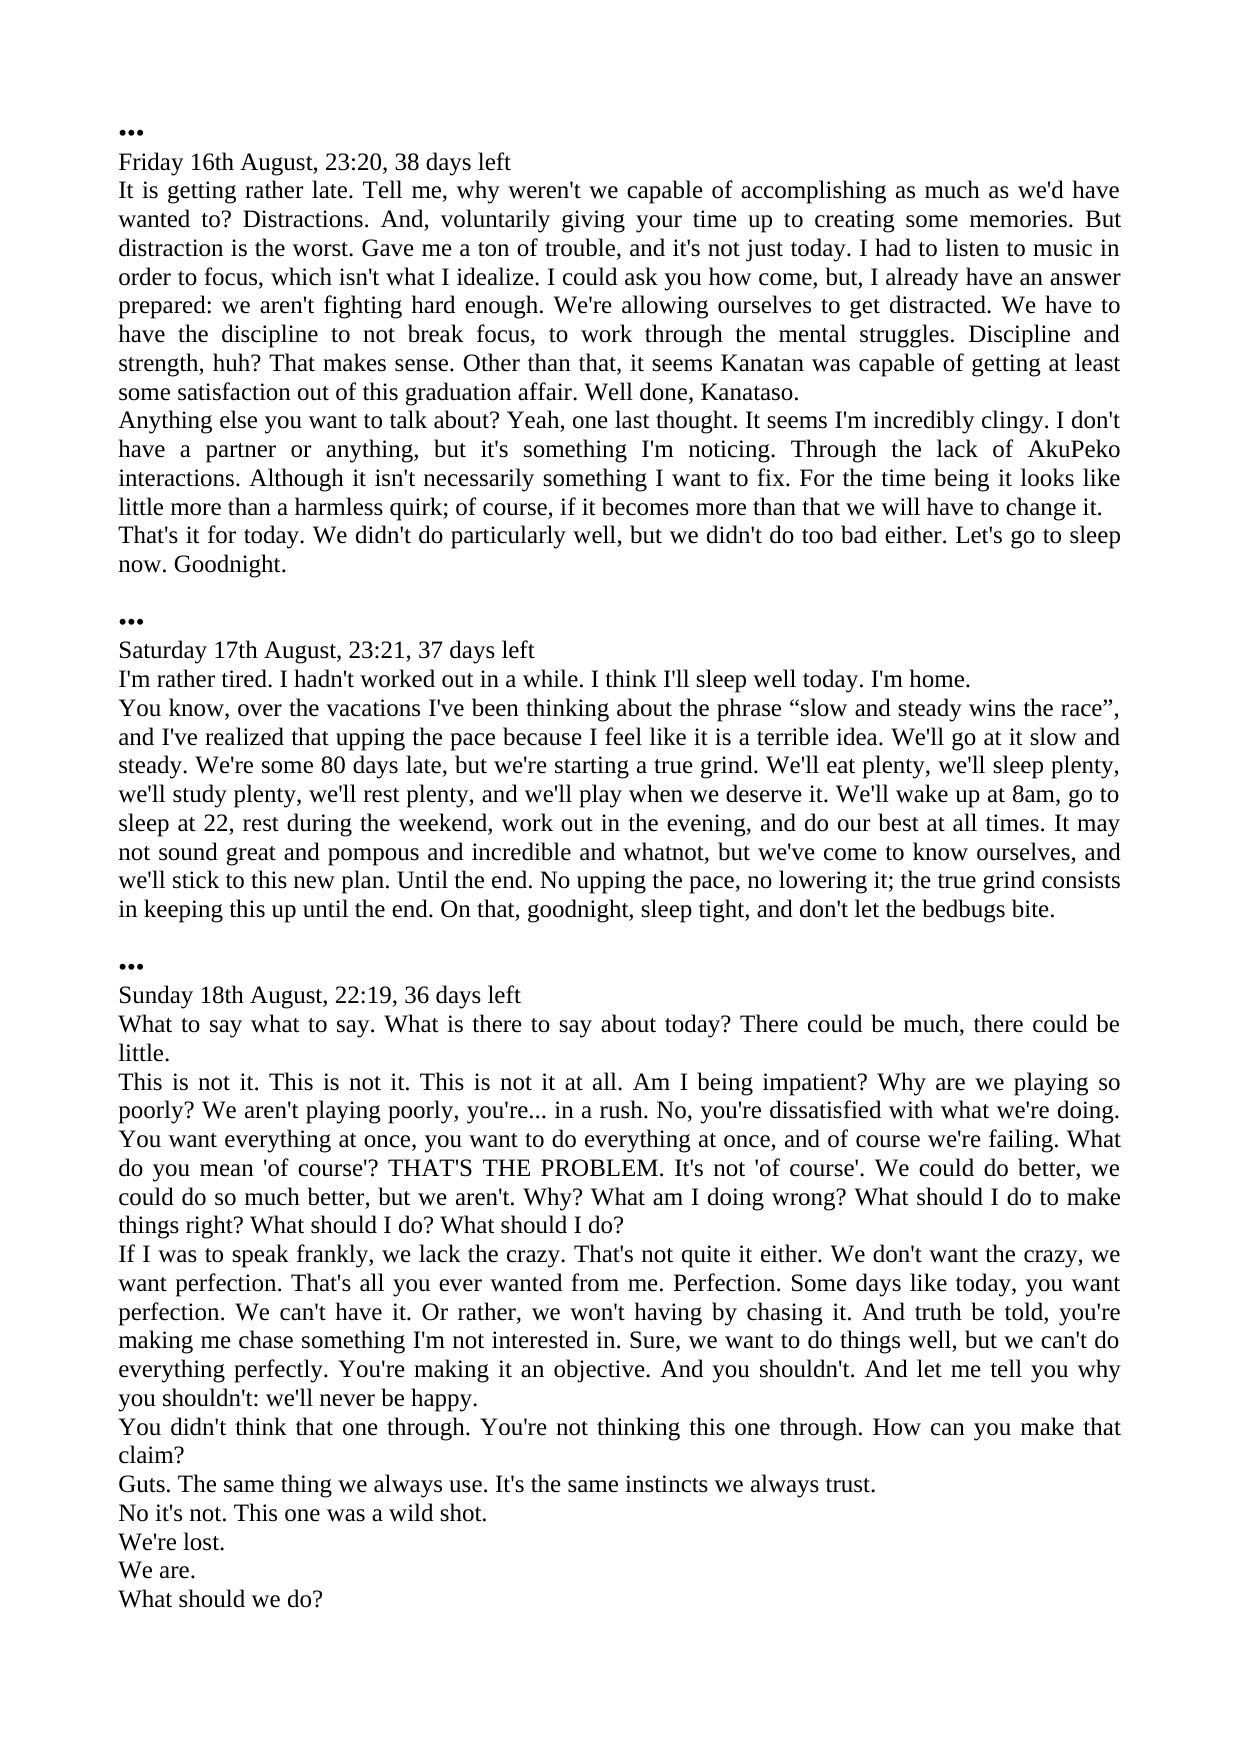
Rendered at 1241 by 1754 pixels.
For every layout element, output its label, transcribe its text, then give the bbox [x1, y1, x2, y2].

text It is getting rather late. Tell me, why weren't we capable of accomplishing as much as we'd have wanted to? Distractions. And, voluntarily giving your time up to creating some memories. But distraction is the worst. Gave me a ton of trouble, and it's not just today. I had to listen to music in order to focus, which isn't what I idealize. I could ask you how come, but, I already have an answer prepared: we aren't fighting hard enough. We're allowing ourselves to get distracted. We have to have the discipline to not break focus, to work through the mental struggles. Discipline and strength, huh? That makes sense. Other than that, it seems Kanatan was capable of getting at least some satisfaction out of this graduation affair. Well done, Kanataso. [118, 176, 1122, 406]
text ••• [118, 607, 1122, 636]
text What should we do? [118, 1584, 1122, 1613]
text If I was to speak frankly, we lack the crazy. That's not quite it either. We don't want the crazy, we want perfection. That's all you ever wanted from me. Perfection. Some days like today, you want perfection. We can't have it. Or rather, we won't having by chasing it. And truth be told, you're making me chase something I'm not interested in. Sure, we want to do things well, but we can't do everything perfectly. You're making it an objective. And you shouldn't. And let me tell you why you shouldn't: we'll never be happy. [118, 1239, 1122, 1412]
text I'm rather tired. I hadn't worked out in a while. I think I'll sleep well today. I'm home. [118, 664, 1122, 693]
text No it's not. This one was a wild shot. [118, 1498, 1122, 1527]
text You know, over the vacations I've been thinking about the phrase “slow and steady wins the race”, and I've realized that upping the pace because I feel like it is a terrible idea. We'll go at it slow and steady. We're some 80 days late, but we're starting a true grind. We'll eat plenty, we'll sleep plenty, we'll study plenty, we'll rest plenty, and we'll play when we deserve it. We'll wake up at 8am, go to sleep at 22, rest during the weekend, work out in the evening, and do our best at all times. It may not sound great and pompous and incredible and whatnot, but we've come to know ourselves, and we'll stick to this new plan. Until the end. No upping the pace, no lowering it; the true grind consists in keeping this up until the end. On that, goodnight, sleep tight, and don't let the bedbugs bite. [118, 693, 1122, 923]
text Saturday 17th August, 23:21, 37 days left [118, 636, 1122, 664]
text You didn't think that one through. You're not thinking this one through. How can you make that claim? [118, 1412, 1122, 1469]
text ••• [118, 952, 1122, 981]
text What to say what to say. What is there to say about today? There could be much, there could be little. [118, 1009, 1122, 1067]
text ••• [118, 118, 1122, 147]
text Friday 16th August, 23:20, 38 days left [118, 147, 1122, 176]
text Anything else you want to talk about? Yeah, one last thought. It seems I'm incredibly clingy. I don't have a partner or anything, but it's something I'm noticing. Through the lack of AkuPeko interactions. Although it isn't necessarily something I want to fix. For the time being it looks like little more than a harmless quirk; of course, if it becomes more than that we will have to change it. [118, 406, 1122, 521]
text That's it for today. We didn't do particularly well, but we didn't do too bad either. Let's go to sleep now. Goodnight. [118, 521, 1122, 578]
text Sunday 18th August, 22:19, 36 days left [118, 981, 1122, 1009]
text This is not it. This is not it. This is not it at all. Am I being impatient? Why are we playing so poorly? We aren't playing poorly, you're... in a rush. No, you're dissatisfied with what we're doing. You want everything at once, you want to do everything at once, and of course we're failing. What do you mean 'of course'? THAT'S THE PROBLEM. It's not 'of course'. We could do better, we could do so much better, but we aren't. Why? What am I doing wrong? What should I do to make things right? What should I do? What should I do? [118, 1067, 1122, 1239]
text Guts. The same thing we always use. It's the same instincts we always trust. [118, 1469, 1122, 1498]
text We're lost. [118, 1527, 1122, 1556]
text We are. [118, 1556, 1122, 1584]
